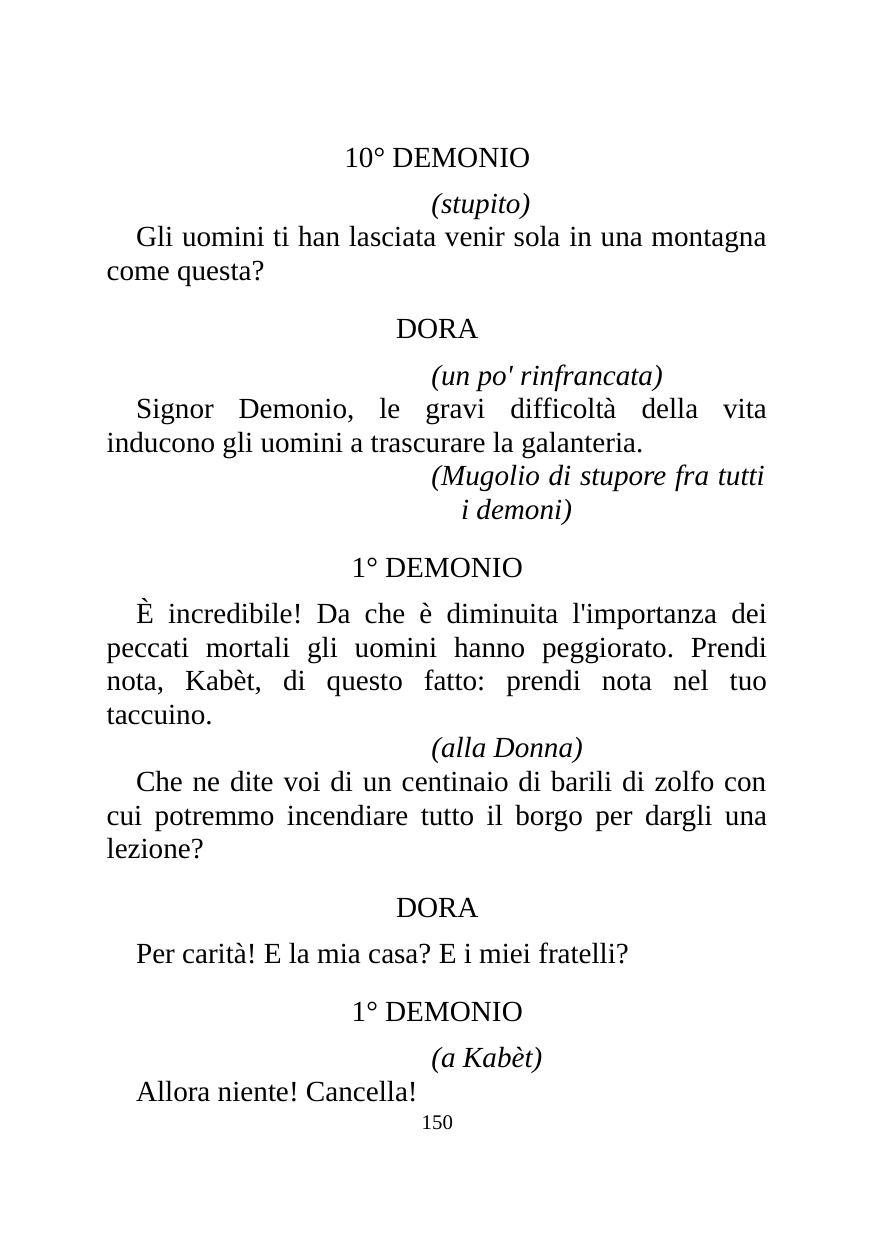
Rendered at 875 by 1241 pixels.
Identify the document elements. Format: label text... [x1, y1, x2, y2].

text DORA [106, 312, 768, 345]
text È incredibile! Da che è diminuita l'importanza dei peccati mortali gli uomini hanno peggiorato. Prendi nota, Kabèt, di questo fatto: prendi nota nel tuo taccuino. [106, 596, 768, 731]
text 10° DEMONIO [106, 140, 768, 173]
text Per carità! E la mia casa? E i miei fratelli? [106, 936, 768, 969]
text Che ne dite voi di un centinaio di barili di zolfo con cui potremmo incendiare tutto il borgo per dargli una lezione? [106, 764, 768, 865]
text Gli uomini ti han lasciata venir sola in una montagna come questa? [106, 219, 768, 287]
text (alla Donna) [431, 731, 768, 764]
text (Mugolio di stupore fra tutti i demoni) [431, 458, 768, 525]
text 1° DEMONIO [106, 550, 768, 584]
text 1° DEMONIO [106, 994, 768, 1028]
text DORA [106, 890, 768, 923]
text (un po' rinfrancata) [431, 358, 768, 391]
text (stupito) [431, 186, 768, 219]
text Signor Demonio, le gravi difficoltà della vita inducono gli uomini a trascurare la galanteria. [106, 391, 768, 458]
text (a Kabèt) [431, 1040, 768, 1074]
text Allora niente! Cancella! [106, 1074, 768, 1107]
